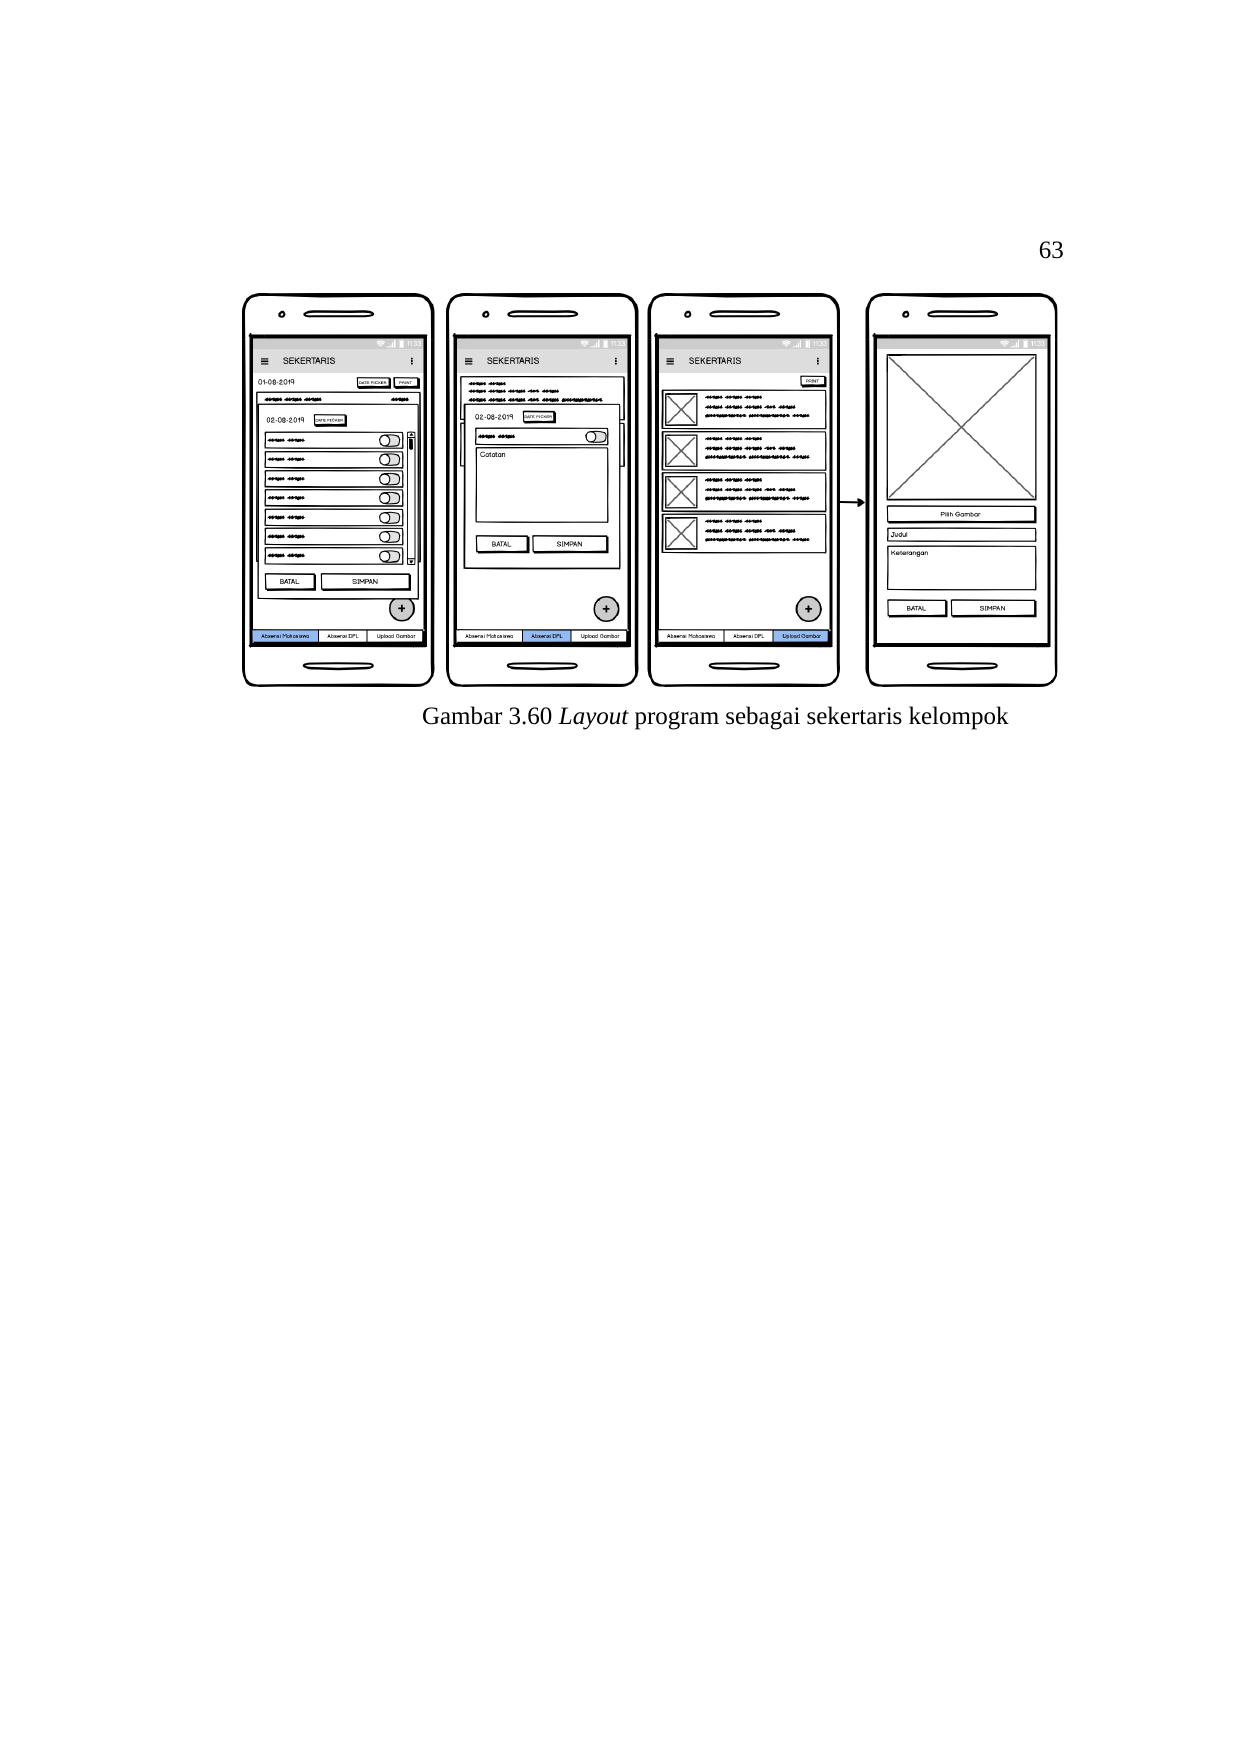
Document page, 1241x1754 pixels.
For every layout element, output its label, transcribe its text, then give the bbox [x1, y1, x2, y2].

picture [241, 293, 1058, 687]
text Gambar 3.60 Layout program sebagai sekertaris kelompok [367, 687, 1063, 729]
